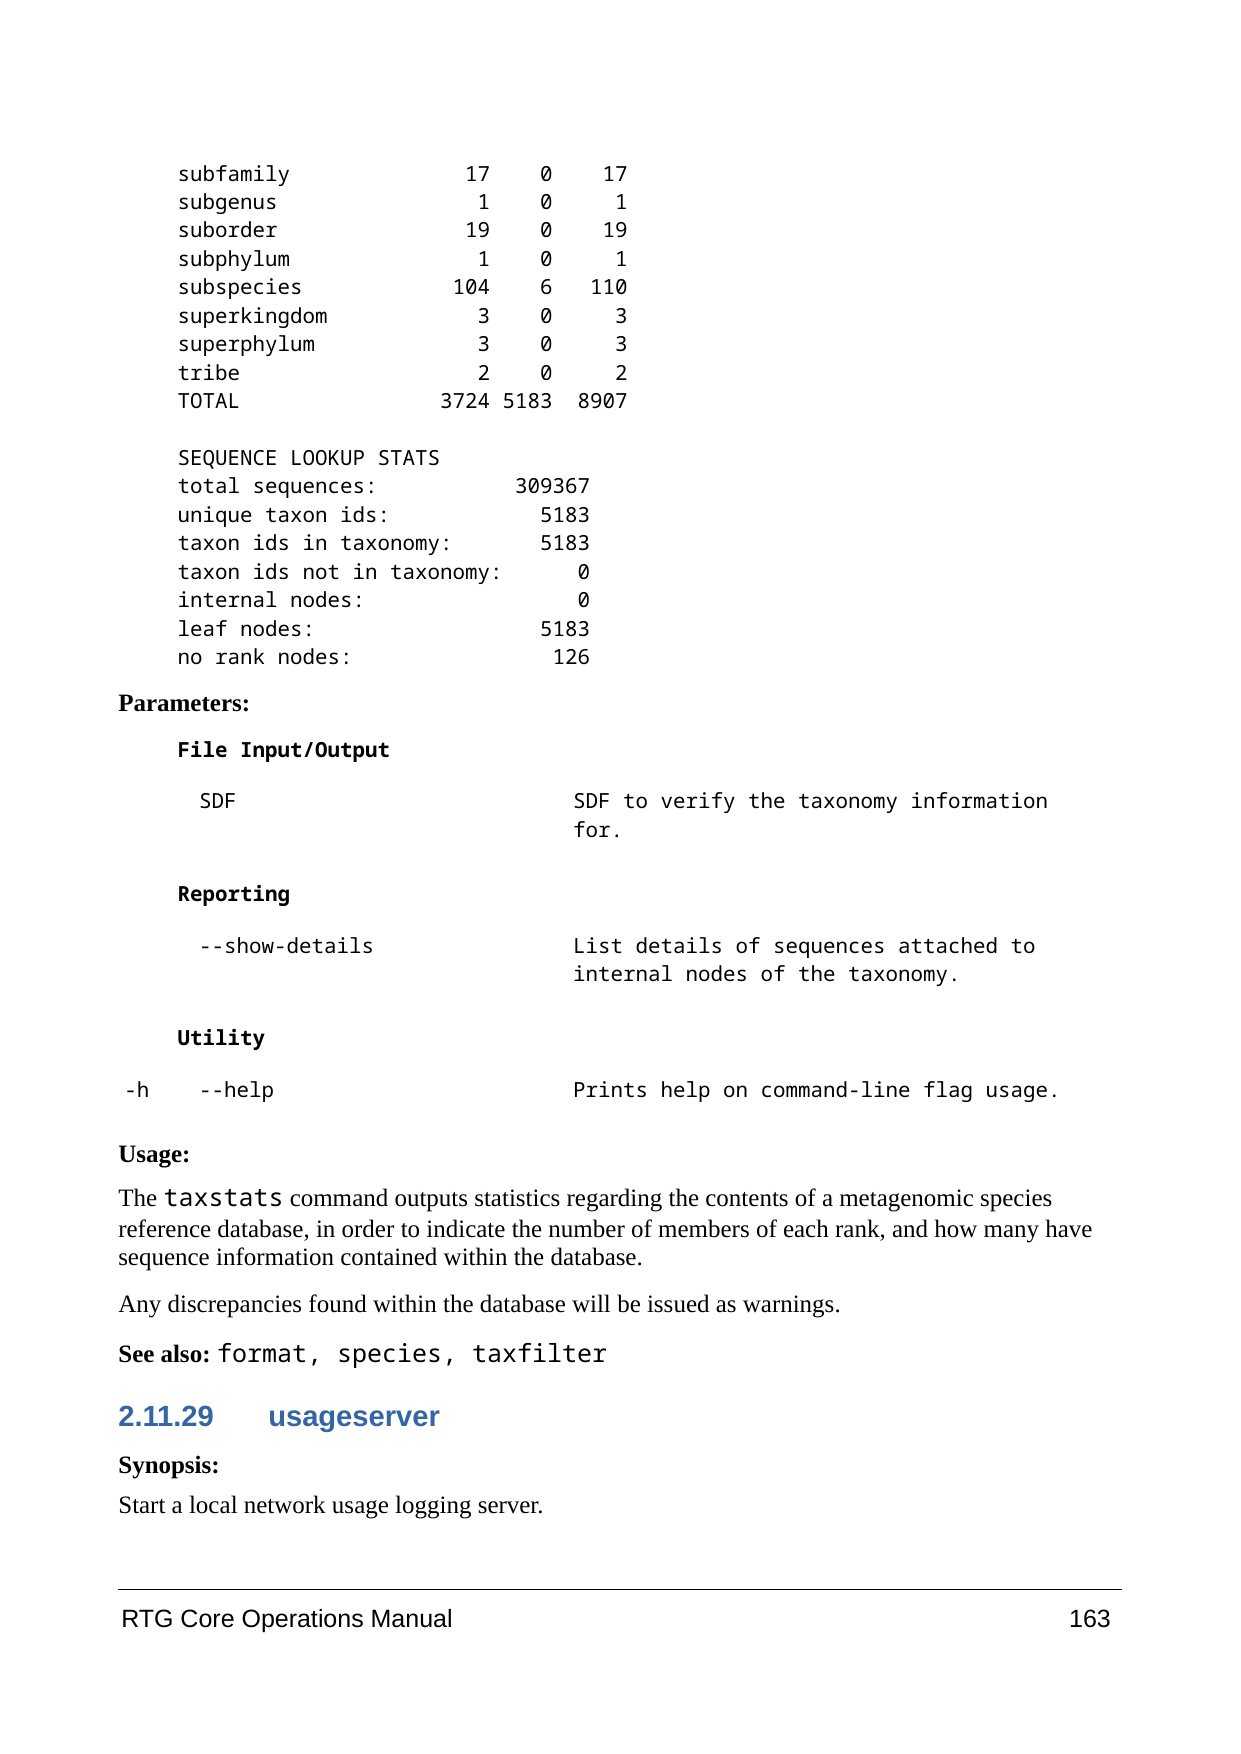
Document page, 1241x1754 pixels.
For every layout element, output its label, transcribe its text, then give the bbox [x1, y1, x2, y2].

text no rank nodes: 126 [177, 642, 1122, 671]
text The taxstats command outputs statistics regarding the contents of a metagenomic species reference database, in order to indicate the number of members of each rank, and how many have sequence information contained within the database. [118, 1179, 1122, 1271]
subtitle Parameters: [118, 688, 1122, 717]
text superphylum 3 0 3 [177, 329, 1122, 358]
text See also: format, species, taxfilter [118, 1335, 1122, 1369]
subtitle usageserver [118, 1399, 1122, 1432]
table_header List details of sequences attached to internal nodes of the taxonomy. [567, 919, 1093, 1006]
text internal nodes: 0 [177, 585, 1122, 614]
text total sequences: 309367 [177, 471, 1122, 500]
table_header [118, 919, 193, 1006]
text subgenus 1 0 1 [177, 187, 1122, 216]
table_header Prints help on command-line flag usage. [567, 1064, 1093, 1121]
text File Input/Output [177, 735, 1122, 763]
table_header SDF to verify the taxonomy information for. [567, 775, 1093, 861]
text unique taxon ids: 5183 [177, 500, 1122, 528]
text leaf nodes: 5183 [177, 614, 1122, 642]
subtitle Usage: [118, 1139, 1122, 1168]
text subfamily 17 0 17 [177, 159, 1122, 187]
text subphylum 1 0 1 [177, 244, 1122, 272]
text tribe 2 0 2 [177, 358, 1122, 386]
text taxon ids in taxonomy: 5183 [177, 528, 1122, 557]
table_header [118, 775, 193, 861]
text Reporting [177, 879, 1122, 907]
text TOTAL 3724 5183 8907 [177, 386, 1122, 414]
table_header --help [193, 1064, 567, 1121]
table_header SDF [193, 775, 567, 861]
text SEQUENCE LOOKUP STATS [177, 443, 1122, 471]
text superkingdom 3 0 3 [177, 301, 1122, 329]
text subspecies 104 6 110 [177, 272, 1122, 301]
table_header --show-details [193, 919, 567, 1006]
subtitle Synopsis: [118, 1450, 1122, 1479]
text suborder 19 0 19 [177, 216, 1122, 244]
text Start a local network usage logging server. [118, 1491, 1122, 1519]
text Any discrepancies found within the database will be issued as warnings. [118, 1289, 1122, 1318]
text Utility [177, 1023, 1122, 1052]
table_header -h [118, 1064, 193, 1121]
text taxon ids not in taxonomy: 0 [177, 557, 1122, 585]
